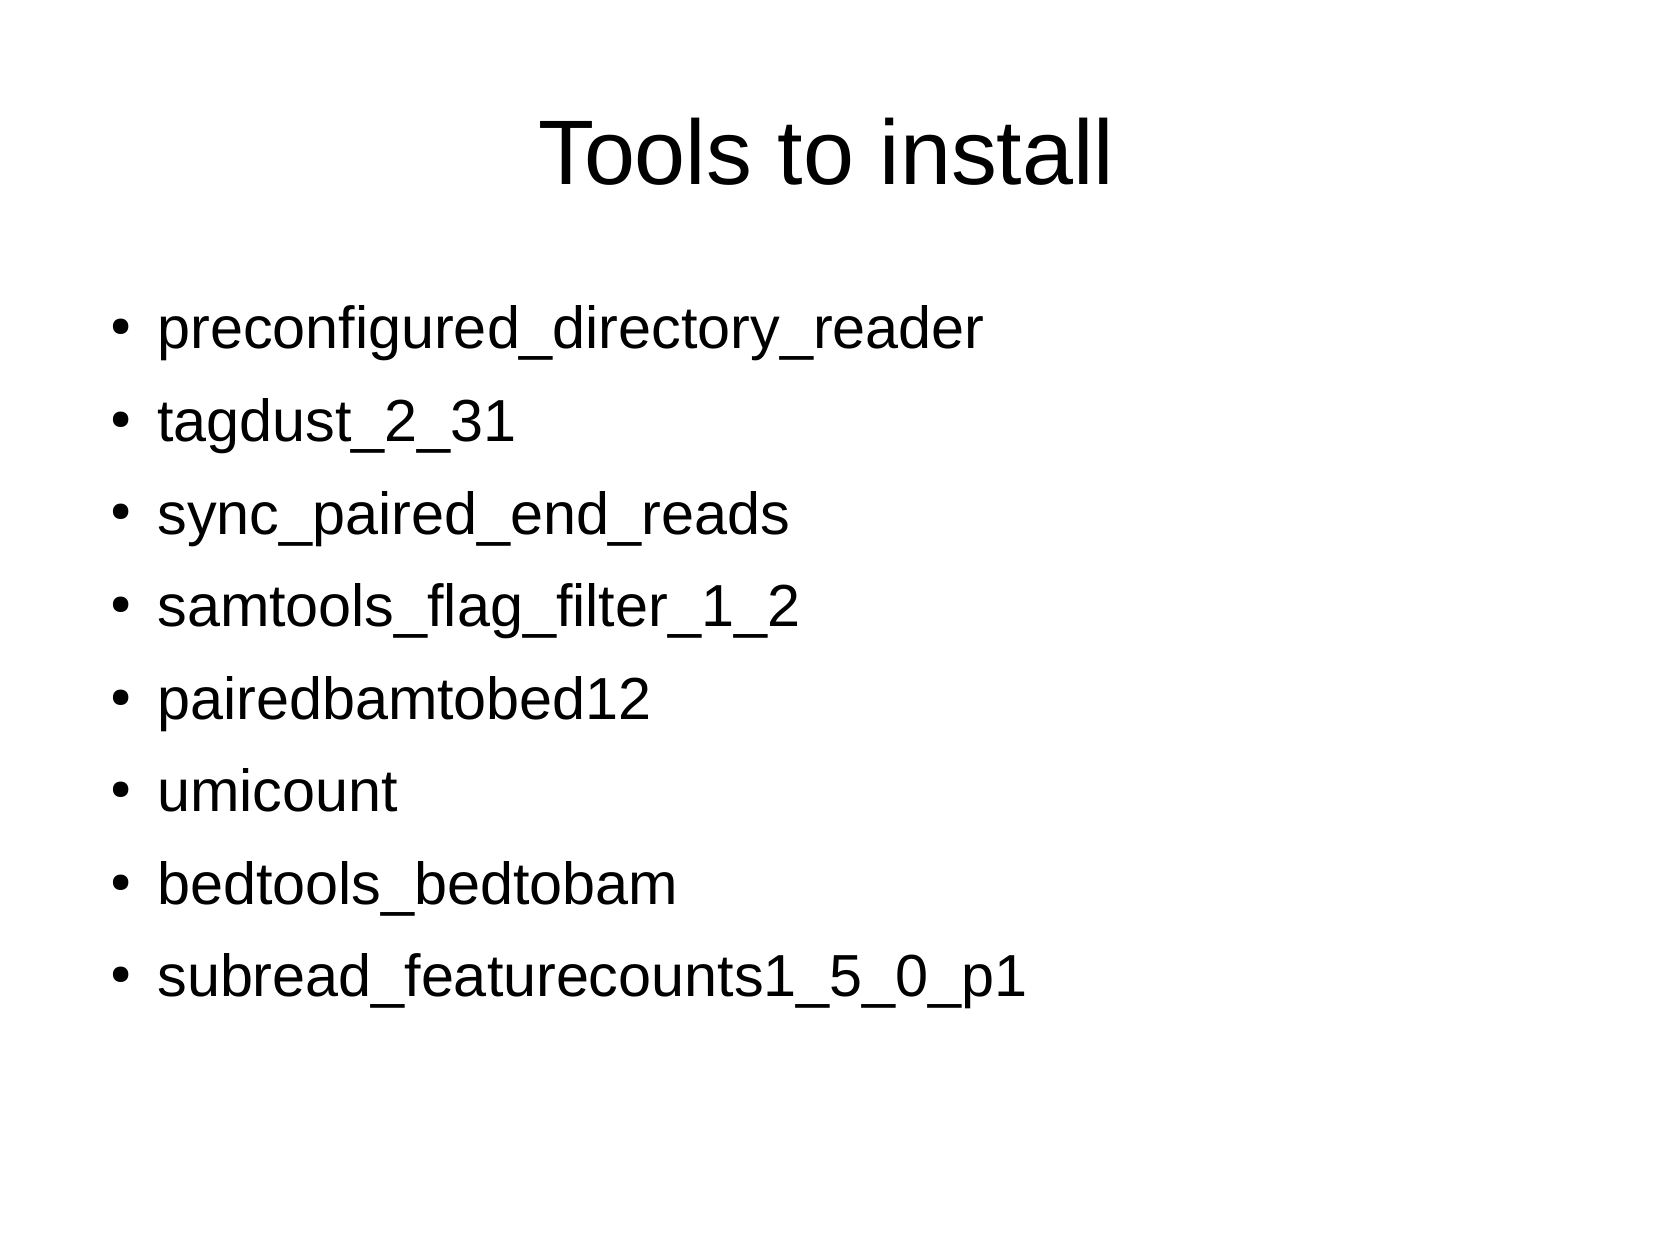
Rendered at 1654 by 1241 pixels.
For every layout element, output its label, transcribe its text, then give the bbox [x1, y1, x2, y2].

list preconfigured_directory_reader tagdust_2_31 sync_paired_end_reads samtools_flag_filter_1_2 pairedbamtobed12 umicount bedtools_bedtobam subread_featurecounts1_5_0_p1 [94, 295, 1583, 1015]
title Tools to install [82, 49, 1571, 257]
